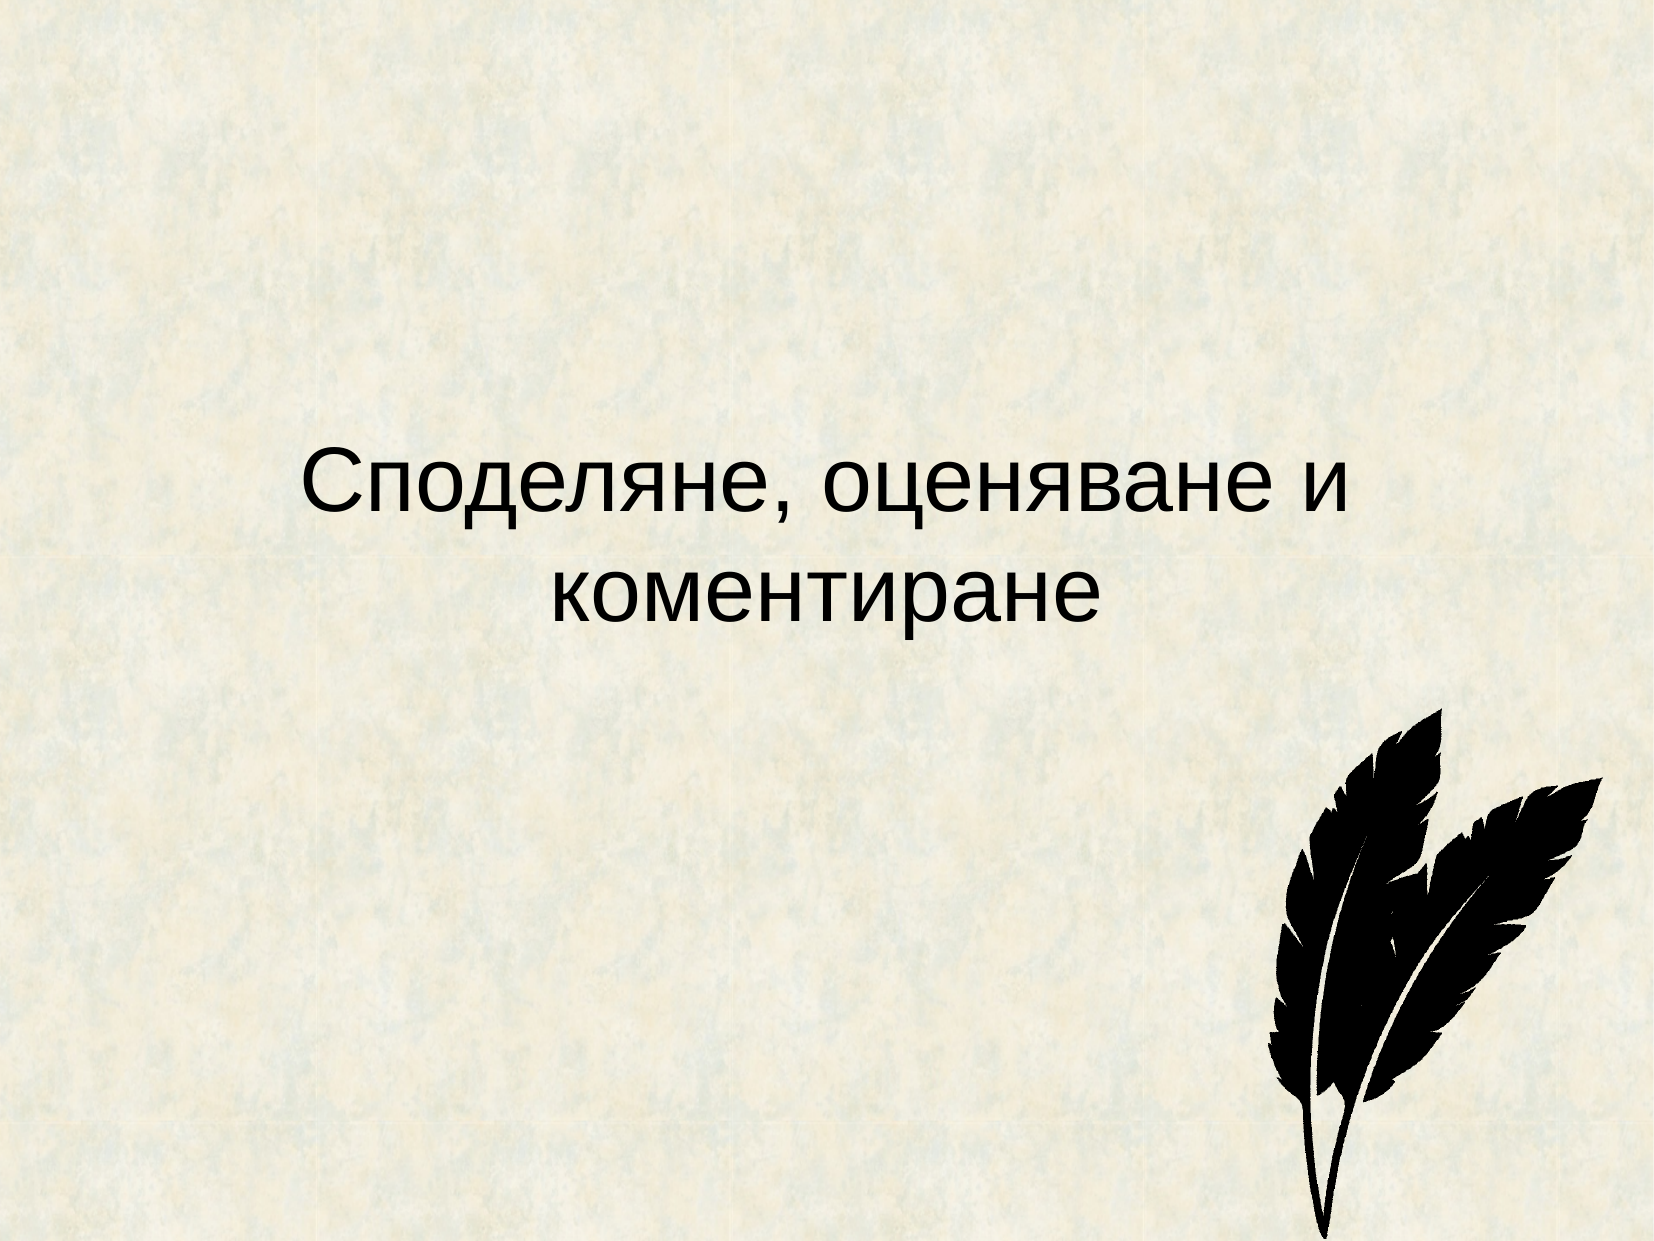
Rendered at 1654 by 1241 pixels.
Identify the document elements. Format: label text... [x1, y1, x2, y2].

subtitle Споделяне, оценяване и коментиране [82, 49, 1571, 1010]
picture [0, 0, 1654, 1241]
